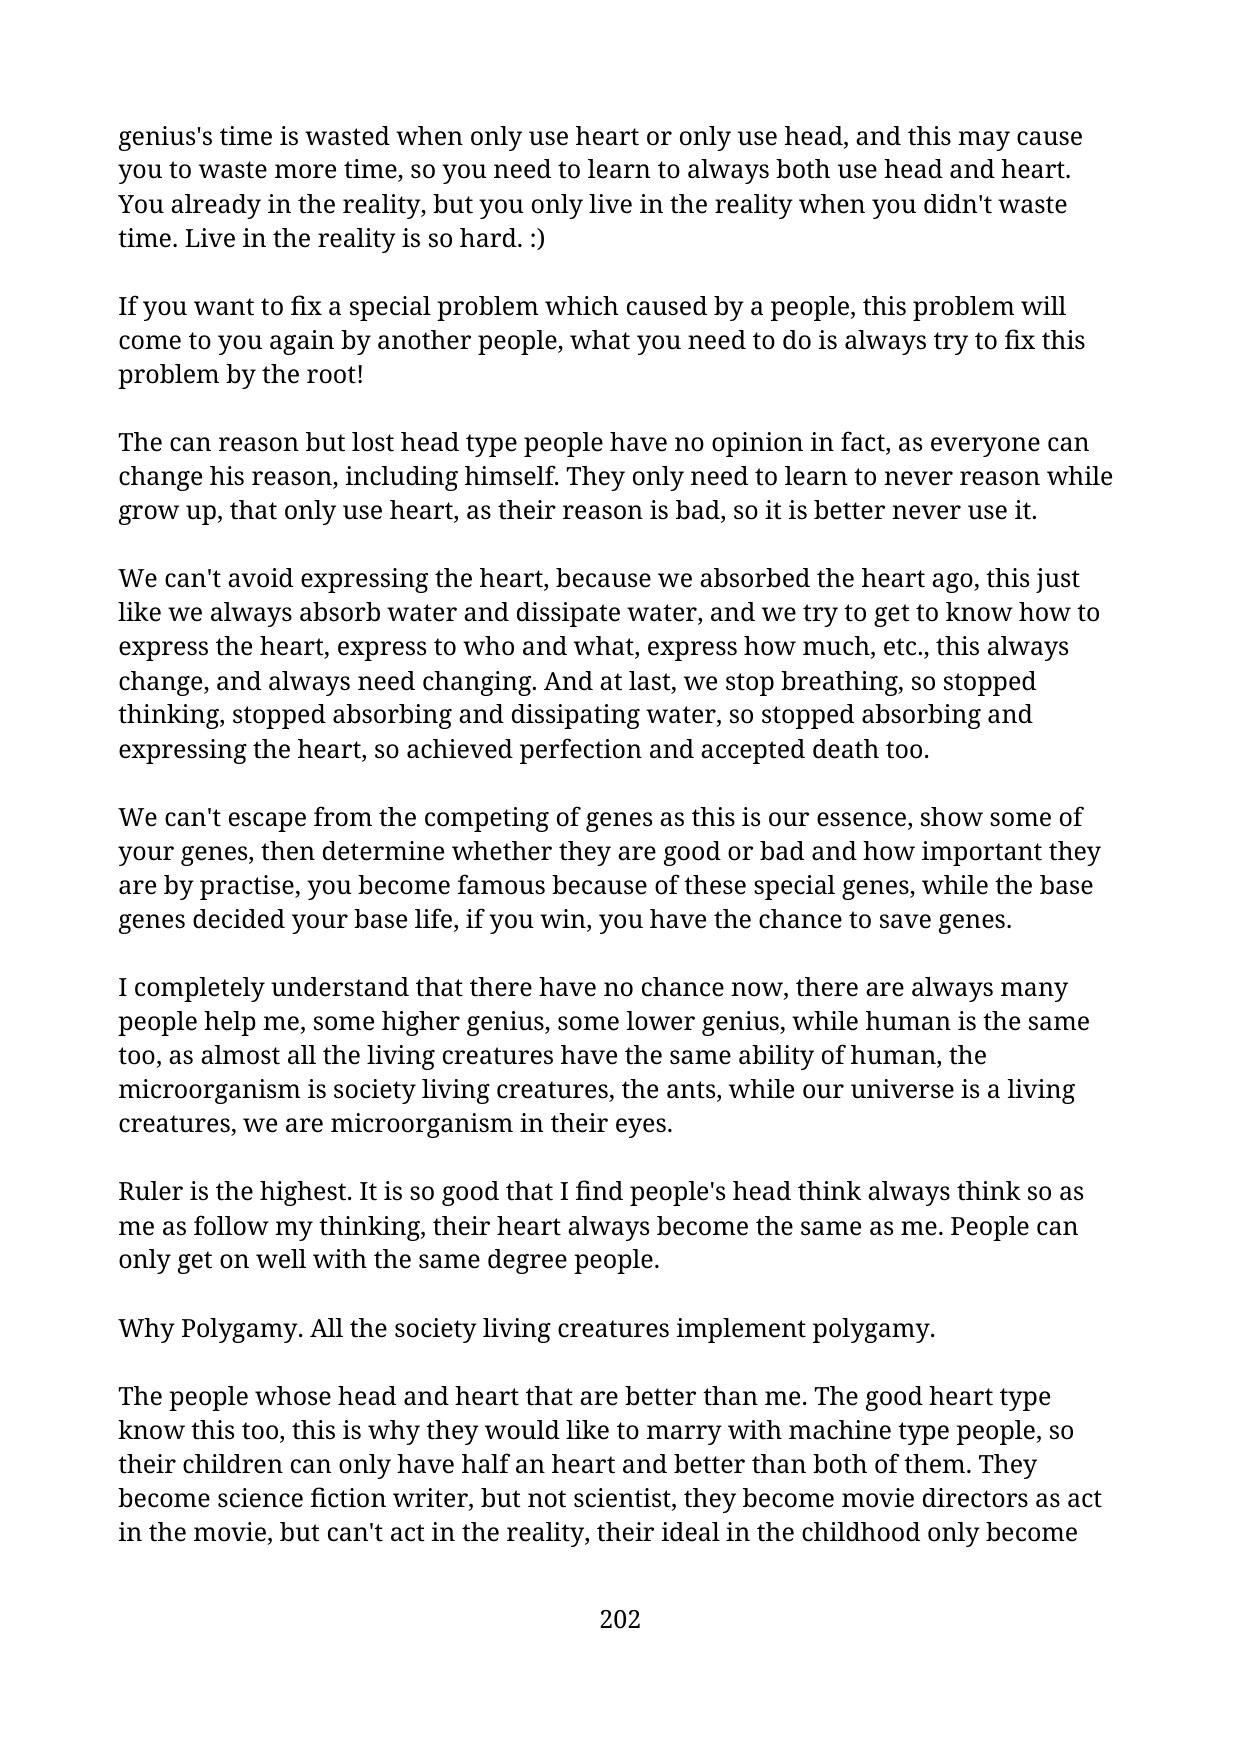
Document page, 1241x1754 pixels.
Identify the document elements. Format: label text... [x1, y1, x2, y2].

text The can reason but lost head type people have no opinion in fact, as everyone can change his reason, including himself. They only need to learn to never reason while grow up, that only use heart, as their reason is bad, so it is better never use it. [118, 425, 1122, 527]
text We can't escape from the competing of genes as this is our essence, show some of your genes, then determine whether they are good or bad and how important they are by practise, you become famous because of these special genes, while the base genes decided your base life, if you win, you have the chance to save genes. [118, 799, 1122, 936]
text Why Polygamy. All the society living creatures implement polygamy. [118, 1310, 1122, 1344]
text If you want to fix a special problem which caused by a people, this problem will come to you again by another people, what you need to do is always try to fix this problem by the root! [118, 288, 1122, 391]
text I completely understand that there have no chance now, there are always many people help me, some higher genius, some lower genius, while human is the same too, as almost all the living creatures have the same ability of human, the microorganism is society living creatures, the ants, while our universe is a living creatures, we are microorganism in their eyes. [118, 970, 1122, 1140]
text Ruler is the highest. It is so good that I find people's head think always think so as me as follow my thinking, their heart always become the same as me. People can only get on well with the same degree people. [118, 1174, 1122, 1276]
text genius's time is wasted when only use heart or only use head, and this may cause you to waste more time, so you need to learn to always both use head and heart. You already in the reality, but you only live in the reality when you didn't waste time. Live in the reality is so hard. :) [118, 118, 1122, 254]
text The people whose head and heart that are better than me. The good heart type know this too, this is why they would like to marry with machine type people, so their children can only have half an heart and better than both of them. They become science fiction writer, but not scientist, they become movie directors as act in the movie, but can't act in the reality, their ideal in the childhood only become [118, 1378, 1122, 1549]
text We can't avoid expressing the heart, because we absorbed the heart ago, this just like we always absorb water and dissipate water, and we try to get to know how to express the heart, express to who and what, express how much, etc., this always change, and always need changing. And at last, we stop breathing, so stopped thinking, stopped absorbing and dissipating water, so stopped absorbing and expressing the heart, so achieved perfection and accepted death too. [118, 561, 1122, 765]
